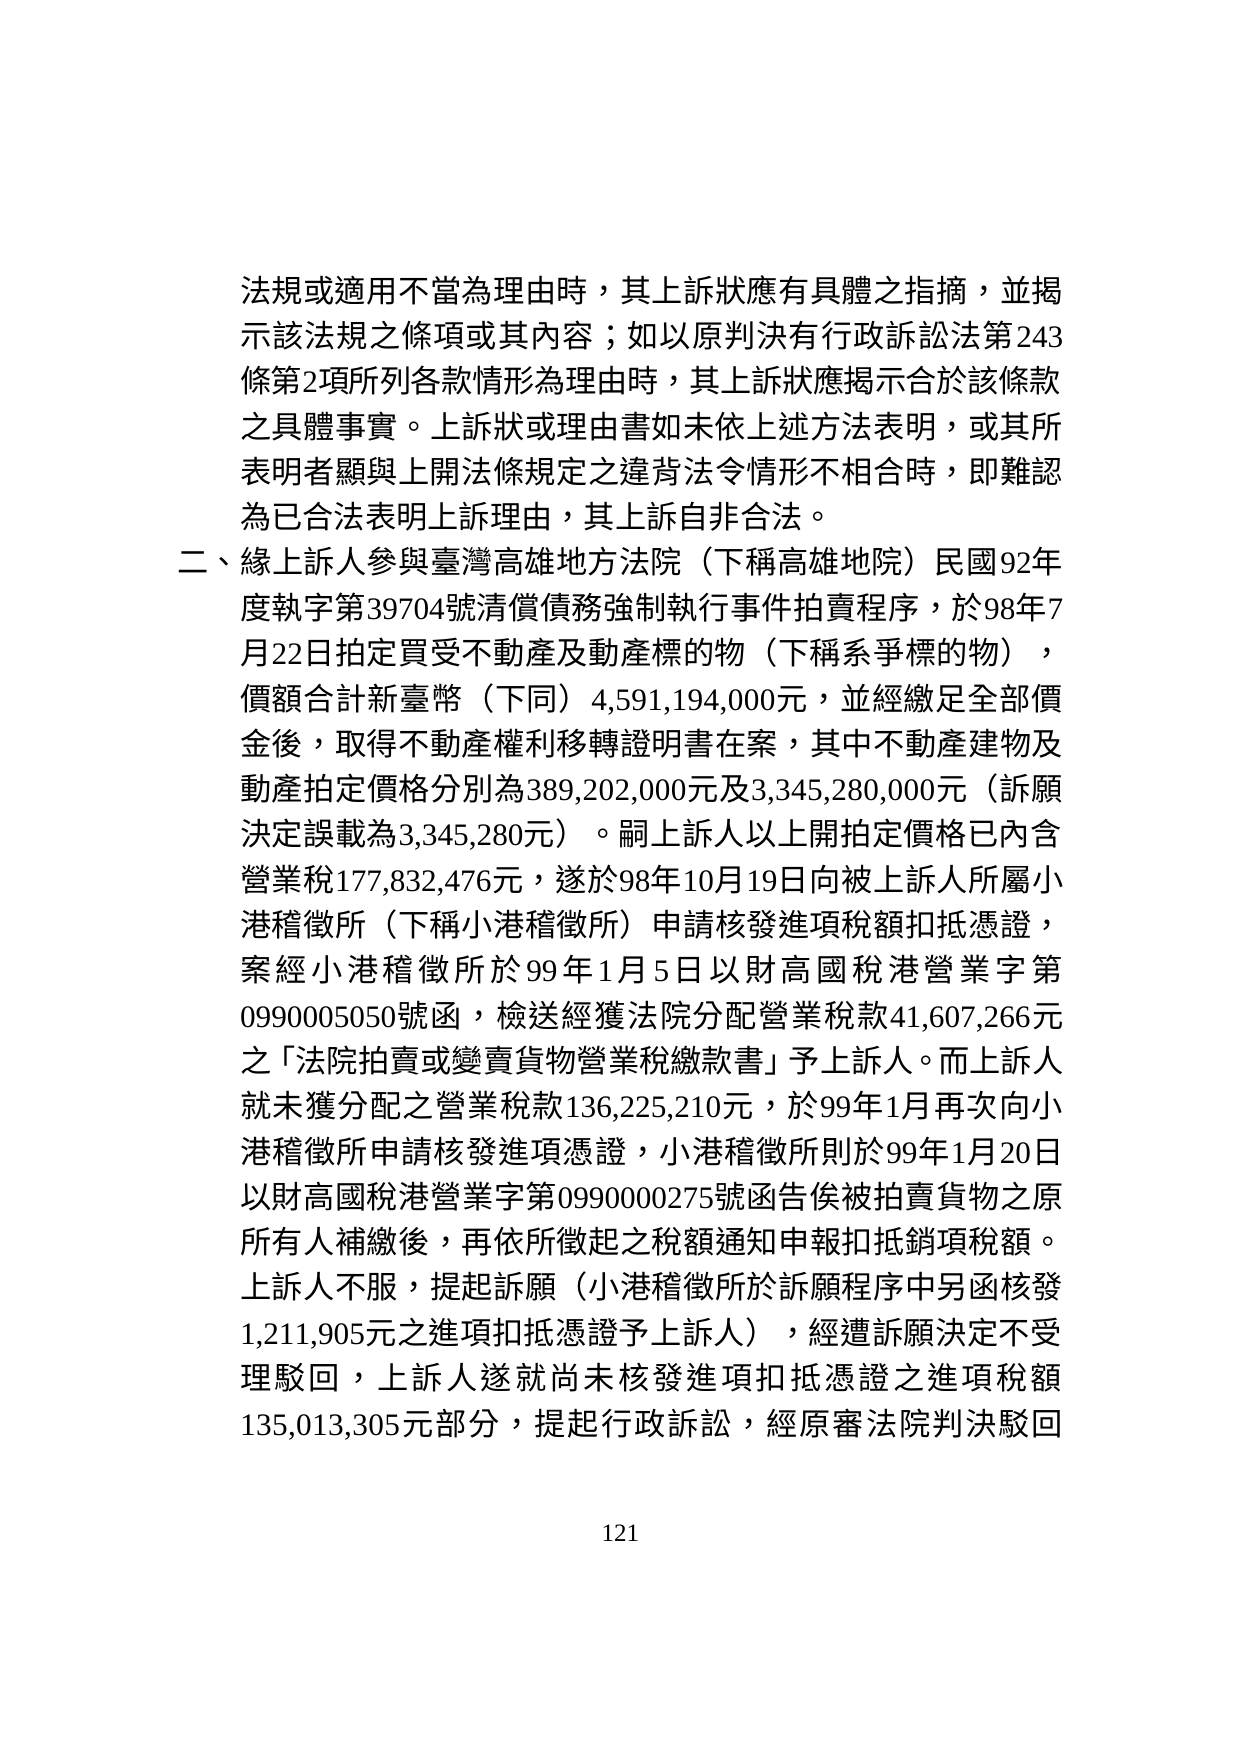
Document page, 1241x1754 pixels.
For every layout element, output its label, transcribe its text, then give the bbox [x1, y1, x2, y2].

text 二、緣上訴人參與臺灣高雄地方法院（下稱高雄地院）民國92年度執字第39704號清償債務強制執行事件拍賣程序，於98年7月22日拍定買受不動產及動產標的物（下稱系爭標的物），價額合計新臺幣（下同）4,591,194,000元，並經繳足全部價金後，取得不動產權利移轉證明書在案，其中不動產建物及動產拍定價格分別為389,202,000元及3,345,280,000元（訴願決定誤載為3,345,280元）。嗣上訴人以上開拍定價格已內含營業稅177,832,476元，遂於98年10月19日向被上訴人所屬小港稽徵所（下稱小港稽徵所）申請核發進項稅額扣抵憑證，案經小港稽徵所於99年1月5日以財高國稅港營業字第0990005050號函，檢送經獲法院分配營業稅款41,607,266元之「法院拍賣或變賣貨物營業稅繳款書」予上訴人。而上訴人就未獲分配之營業稅款136,225,210元，於99年1月再次向小港稽徵所申請核發進項憑證，小港稽徵所則於99年1月20日以財高國稅港營業字第0990000275號函告俟被拍賣貨物之原所有人補繳後，再依所徵起之稅額通知申報扣抵銷項稅額。上訴人不服，提起訴願（小港稽徵所於訴願程序中另函核發1,211,905元之進項扣抵憑證予上訴人），經遭訴願決定不受理駁回，上訴人遂就尚未核發進項扣抵憑證之進項稅額135,013,305元部分，提起行政訴訟，經原審法院判決駁回 [177, 538, 1063, 1444]
text 法規或適用不當為理由時，其上訴狀應有具體之指摘，並揭示該法規之條項或其內容；如以原判決有行政訴訟法第243條第2項所列各款情形為理由時，其上訴狀應揭示合於該條款之具體事實。上訴狀或理由書如未依上述方法表明，或其所表明者顯與上開法條規定之違背法令情形不相合時，即難認為已合法表明上訴理由，其上訴自非合法。 [177, 266, 1063, 538]
